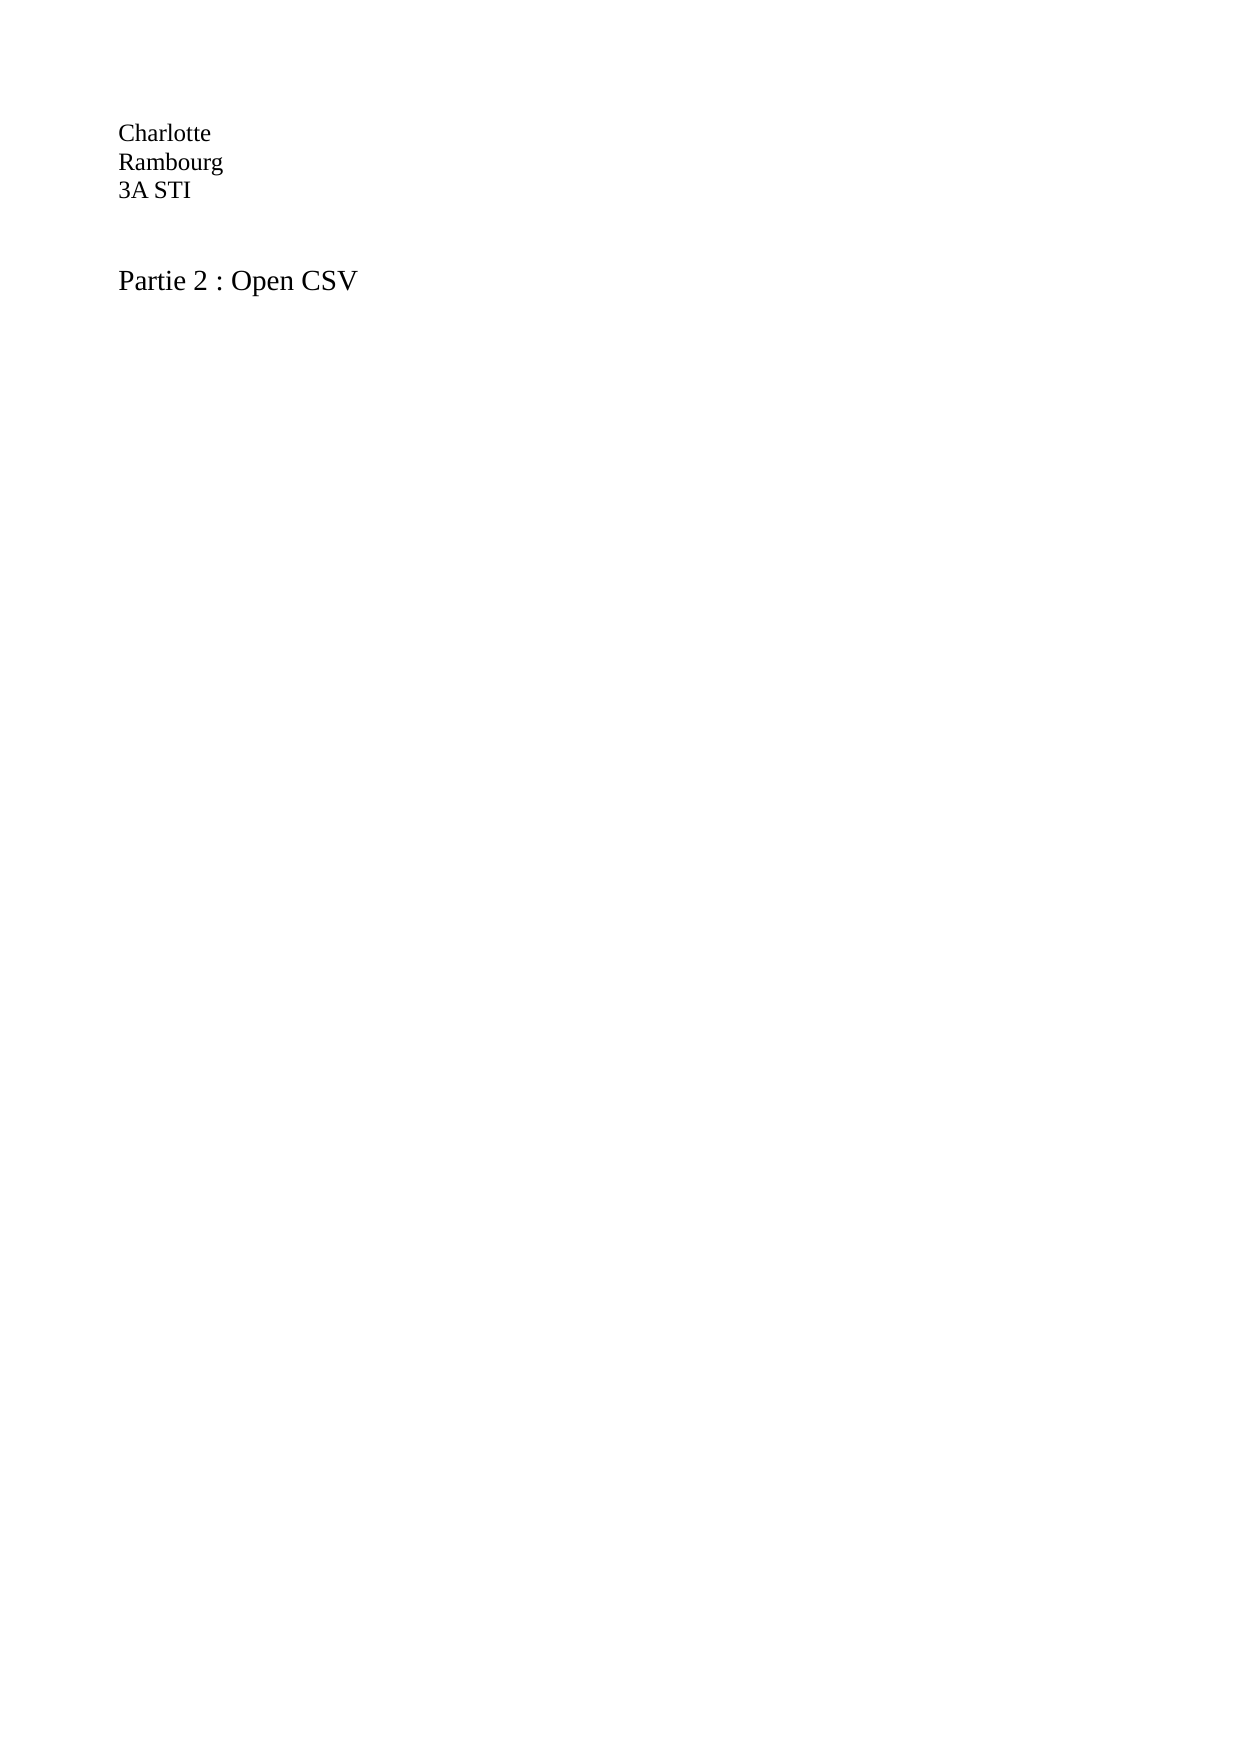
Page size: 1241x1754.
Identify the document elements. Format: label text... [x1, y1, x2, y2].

text Partie 2 : Open CSV [118, 263, 1122, 296]
